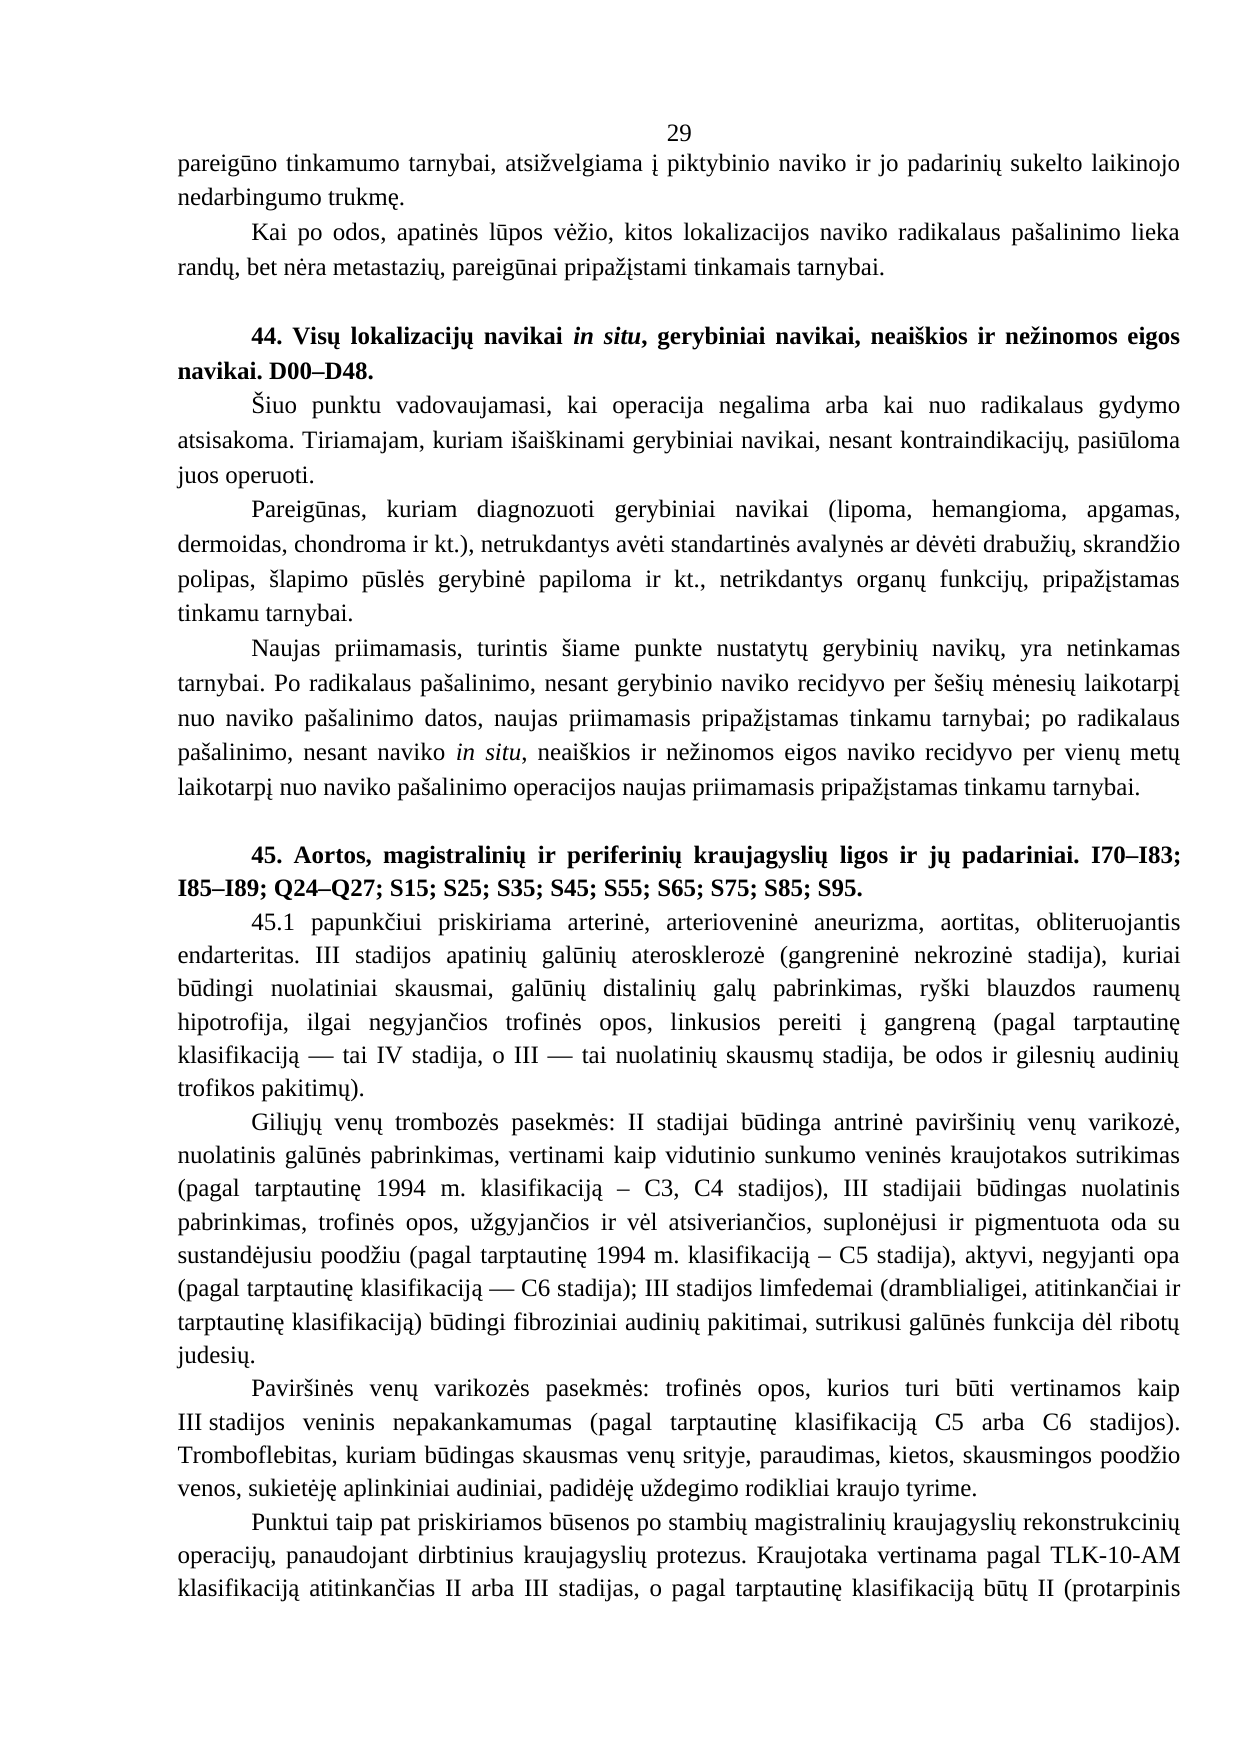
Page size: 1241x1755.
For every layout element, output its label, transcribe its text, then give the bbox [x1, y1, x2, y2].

text pareigūno tinkamumo tarnybai, atsižvelgiama į piktybinio naviko ir jo padarinių sukelto laikinojo nedarbingumo trukmę. [177, 148, 1181, 211]
text Kai po odos, apatinės lūpos vėžio, kitos lokalizacijos naviko radikalaus pašalinimo lieka randų, bet nėra metastazių, pareigūnai pripažįstami tinkamais tarnybai. [177, 217, 1181, 280]
text 45.1 papunkčiui priskiriama arterinė, arterioveninė aneurizma, aortitas, obliteruojantis endarteritas. III stadijos apatinių galūnių aterosklerozė (gangreninė nekrozinė stadija), kuriai būdingi nuolatiniai skausmai, galūnių distalinių galų pabrinkimas, ryški blauzdos raumenų hipotrofija, ilgai negyjančios trofinės opos, linkusios pereiti į gangreną (pagal tarptautinę klasifikaciją — tai IV stadija, o III — tai nuolatinių skausmų stadija, be odos ir gilesnių audinių trofikos pakitimų). [177, 902, 1181, 1102]
text 45. Aortos, magistralinių ir periferinių kraujagyslių ligos ir jų padariniai. I70–I83; I85–I89; Q24–Q27; S15; S25; S35; S45; S55; S65; S75; S85; S95. [177, 835, 1181, 902]
text 44. Visų lokalizacijų navikai in situ, gerybiniai navikai, neaiškios ir nežinomos eigos navikai. D00–D48. [177, 321, 1181, 384]
text Paviršinės venų varikozės pasekmės: trofinės opos, kurios turi būti vertinamos kaip III stadijos veninis nepakankamumas (pagal tarptautinę klasifikaciją C5 arba C6 stadijos). Tromboflebitas, kuriam būdingas skausmas venų srityje, paraudimas, kietos, skausmingos poodžio venos, sukietėję aplinkiniai audiniai, padidėję uždegimo rodikliai kraujo tyrime. [177, 1369, 1181, 1502]
text Giliųjų venų trombozės pasekmės: II stadijai būdinga antrinė paviršinių venų varikozė, nuolatinis galūnės pabrinkimas, vertinami kaip vidutinio sunkumo veninės kraujotakos sutrikimas (pagal tarptautinę 1994 m. klasifikaciją – C3, C4 stadijos), III stadijaii būdingas nuolatinis pabrinkimas, trofinės opos, užgyjančios ir vėl atsiveriančios, suplonėjusi ir pigmentuota oda su sustandėjusiu poodžiu (pagal tarptautinę 1994 m. klasifikaciją – C5 stadija), aktyvi, negyjanti opa (pagal tarptautinę klasifikaciją — C6 stadija); III stadijos limfedemai (dramblialigei, atitinkančiai ir tarptautinę klasifikaciją) būdingi fibroziniai audinių pakitimai, sutrikusi galūnės funkcija dėl ribotų judesių. [177, 1102, 1181, 1369]
text Naujas priimamasis, turintis šiame punkte nustatytų gerybinių navikų, yra netinkamas tarnybai. Po radikalaus pašalinimo, nesant gerybinio naviko recidyvo per šešių mėnesių laikotarpį nuo naviko pašalinimo datos, naujas priimamasis pripažįstamas tinkamu tarnybai; po radikalaus pašalinimo, nesant naviko in situ, neaiškios ir nežinomos eigos naviko recidyvo per vienų metų laikotarpį nuo naviko pašalinimo operacijos naujas priimamasis pripažįstamas tinkamu tarnybai. [177, 633, 1181, 801]
text Punktui taip pat priskiriamos būsenos po stambių magistralinių kraujagyslių rekonstrukcinių operacijų, panaudojant dirbtinius kraujagyslių protezus. Kraujotaka vertinama pagal TLK-10-AM klasifikaciją atitinkančias II arba III stadijas, o pagal tarptautinę klasifikaciją būtų II (protarpinis [177, 1502, 1181, 1602]
text Pareigūnas, kuriam diagnozuoti gerybiniai navikai (lipoma, hemangioma, apgamas, dermoidas, chondroma ir kt.), netrukdantys avėti standartinės avalynės ar dėvėti drabužių, skrandžio polipas, šlapimo pūslės gerybinė papiloma ir kt., netrikdantys organų funkcijų, pripažįstamas tinkamu tarnybai. [177, 494, 1181, 627]
text Šiuo punktu vadovaujamasi, kai operacija negalima arba kai nuo radikalaus gydymo atsisakoma. Tiriamajam, kuriam išaiškinami gerybiniai navikai, nesant kontraindikacijų, pasiūloma juos operuoti. [177, 390, 1181, 488]
